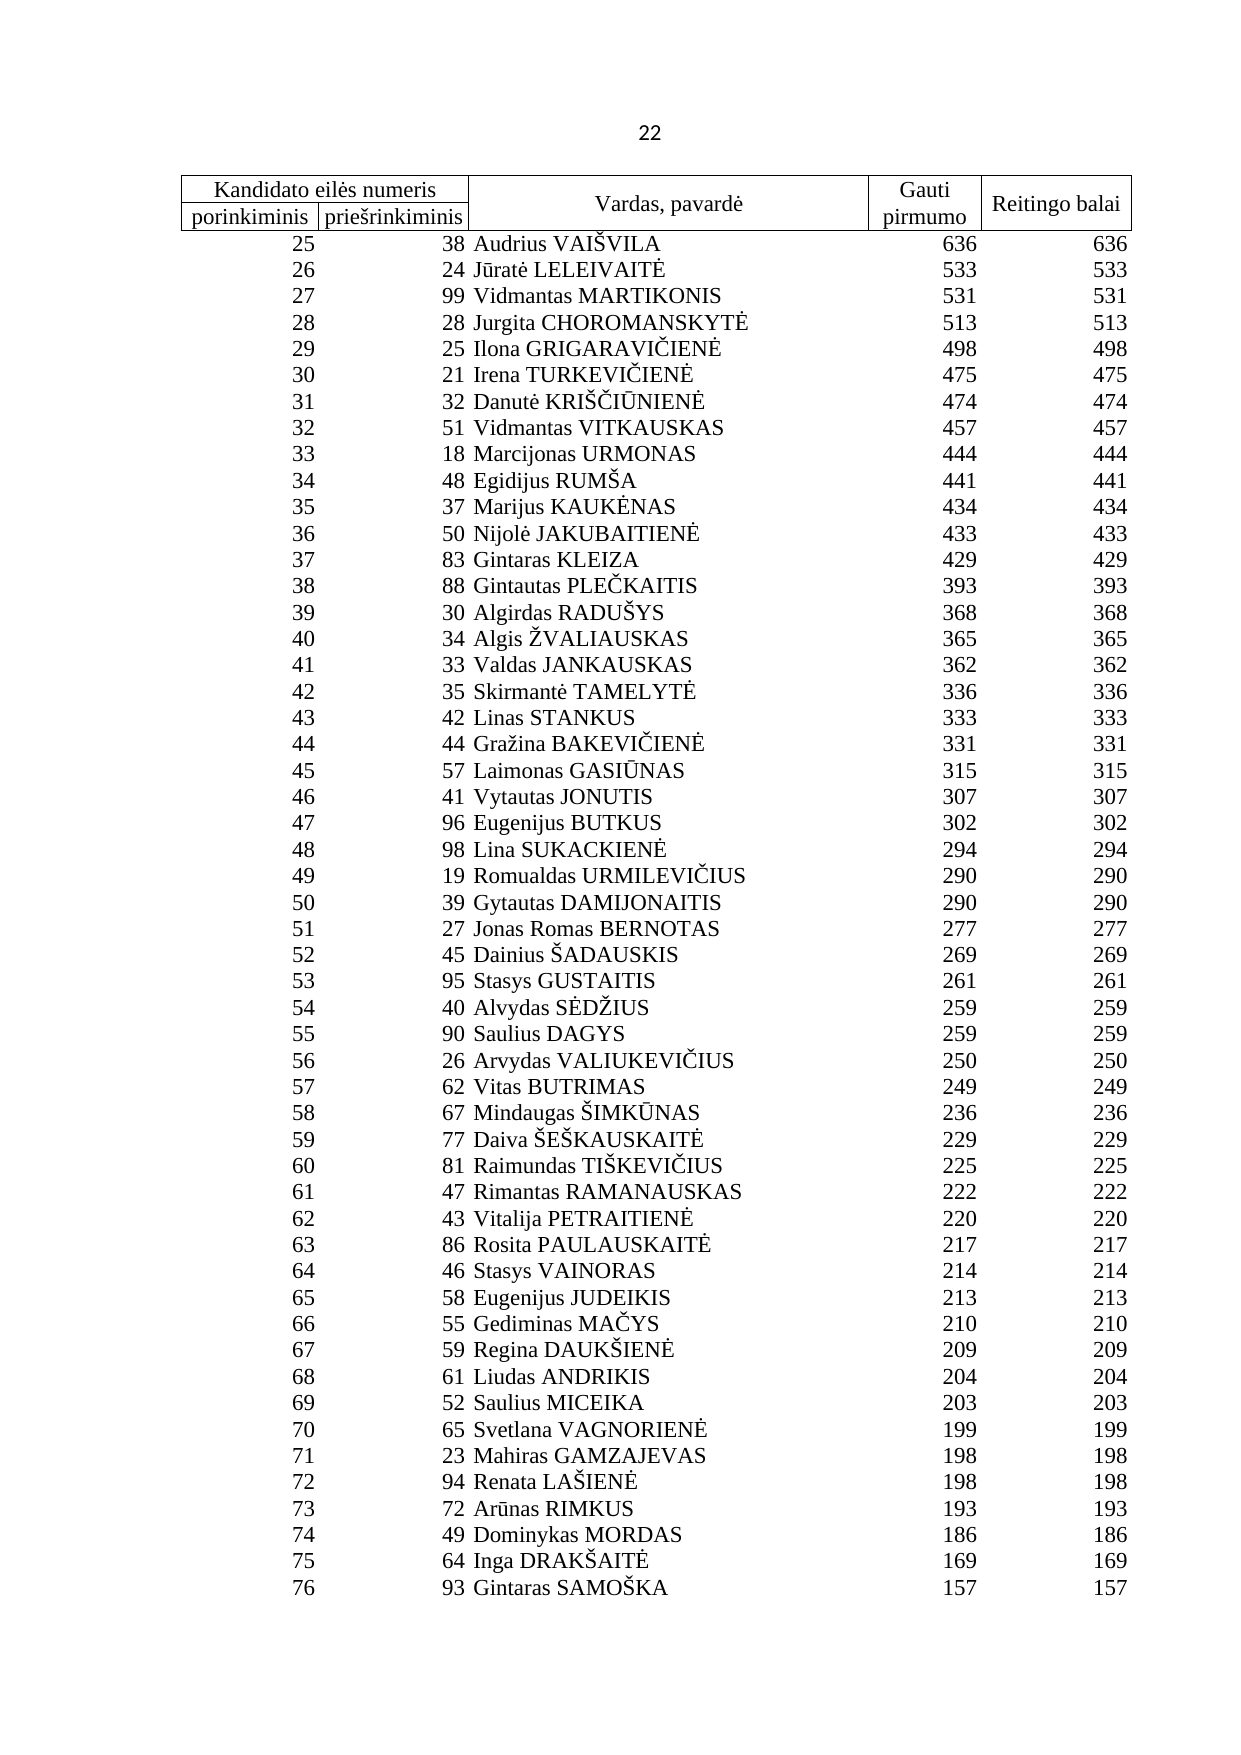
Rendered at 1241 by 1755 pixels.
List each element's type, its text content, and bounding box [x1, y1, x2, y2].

table_cell Renata LAŠIENĖ [469, 1468, 868, 1495]
table_cell Regina DAUKŠIENĖ [469, 1337, 868, 1363]
table_cell 35 [319, 678, 469, 704]
table_cell 433 [869, 520, 981, 546]
table_cell 42 [319, 704, 469, 730]
table_cell Lina SUKACKIENĖ [469, 836, 868, 862]
table_cell 498 [869, 335, 981, 361]
table_cell 434 [981, 493, 1131, 519]
table_cell 333 [981, 704, 1131, 730]
table_cell 95 [319, 968, 469, 994]
table_cell Algirdas RADUŠYS [469, 599, 868, 625]
table_cell Vytautas JONUTIS [469, 783, 868, 809]
table_cell Daiva ŠEŠKAUSKAITĖ [469, 1126, 868, 1152]
table_cell 220 [981, 1205, 1131, 1231]
table_cell 217 [869, 1231, 981, 1257]
table_cell 88 [319, 572, 469, 599]
table_cell 28 [181, 309, 319, 335]
table_cell 30 [181, 361, 319, 388]
table_cell 49 [319, 1521, 469, 1547]
table_cell 56 [181, 1047, 319, 1073]
table_cell 434 [869, 493, 981, 519]
table_cell Jurgita CHOROMANSKYTĖ [469, 309, 868, 335]
table_cell 67 [319, 1099, 469, 1126]
table_cell 429 [981, 546, 1131, 572]
table_cell 365 [981, 625, 1131, 651]
table_cell 213 [981, 1284, 1131, 1310]
table_cell 217 [981, 1231, 1131, 1257]
table_cell 65 [181, 1284, 319, 1310]
table_cell Dainius ŠADAUSKIS [469, 941, 868, 968]
table_cell 30 [319, 599, 469, 625]
table_cell 209 [981, 1337, 1131, 1363]
table_cell 294 [869, 836, 981, 862]
table_cell 214 [981, 1258, 1131, 1284]
table_cell 52 [319, 1389, 469, 1416]
table_cell 69 [181, 1389, 319, 1416]
table_cell 61 [181, 1179, 319, 1205]
table_cell Vitalija PETRAITIENĖ [469, 1205, 868, 1231]
table_cell 33 [181, 441, 319, 467]
table_cell 57 [181, 1073, 319, 1099]
table_cell 259 [981, 1020, 1131, 1047]
table_cell 533 [869, 256, 981, 282]
table_cell Mahiras GAMZAJEVAS [469, 1442, 868, 1468]
table_cell 531 [869, 283, 981, 309]
table_cell 204 [869, 1363, 981, 1389]
table_cell 198 [981, 1468, 1131, 1495]
table_cell 57 [319, 757, 469, 783]
table_cell 47 [181, 810, 319, 836]
table_cell Gintaras KLEIZA [469, 546, 868, 572]
table_cell Vidmantas VITKAUSKAS [469, 414, 868, 441]
table_cell 336 [869, 678, 981, 704]
table_cell 45 [181, 757, 319, 783]
table_cell 290 [981, 889, 1131, 915]
table_cell 98 [319, 836, 469, 862]
table_cell 46 [319, 1258, 469, 1284]
table_cell 32 [181, 414, 319, 441]
table_cell 55 [319, 1310, 469, 1337]
table_cell Marijus KAUKĖNAS [469, 493, 868, 519]
table_cell 65 [319, 1416, 469, 1442]
table_cell 250 [869, 1047, 981, 1073]
table_cell 48 [319, 467, 469, 493]
table_cell 368 [981, 599, 1131, 625]
table_cell Gražina BAKEVIČIENĖ [469, 730, 868, 757]
table_cell porinkiminis [182, 203, 318, 230]
table_cell Skirmantė TAMELYTĖ [469, 678, 868, 704]
table_cell 302 [981, 810, 1131, 836]
table_cell 68 [181, 1363, 319, 1389]
table_cell 475 [981, 361, 1131, 388]
table_cell 277 [869, 915, 981, 941]
table_cell 99 [319, 283, 469, 309]
table_cell 37 [319, 493, 469, 519]
table_cell 259 [869, 1020, 981, 1047]
table_cell 64 [319, 1548, 469, 1574]
table_cell 636 [981, 231, 1131, 256]
table_cell Rimantas RAMANAUSKAS [469, 1179, 868, 1205]
table_cell 441 [981, 467, 1131, 493]
table_header Vardas, pavardė [469, 176, 868, 230]
table_cell 214 [869, 1258, 981, 1284]
table_cell 531 [981, 283, 1131, 309]
table_cell 444 [869, 441, 981, 467]
table_cell 333 [869, 704, 981, 730]
table_cell 198 [869, 1442, 981, 1468]
table_cell Irena TURKEVIČIENĖ [469, 361, 868, 388]
table_cell Nijolė JAKUBAITIENĖ [469, 520, 868, 546]
table_cell 302 [869, 810, 981, 836]
table_cell Dominykas MORDAS [469, 1521, 868, 1547]
table_cell 73 [181, 1495, 319, 1521]
table_cell 42 [181, 678, 319, 704]
table_cell 210 [981, 1310, 1131, 1337]
table_cell 198 [869, 1468, 981, 1495]
table_cell 55 [181, 1020, 319, 1047]
table_cell 24 [319, 256, 469, 282]
table_cell 34 [319, 625, 469, 651]
table_cell 43 [181, 704, 319, 730]
table_cell 533 [981, 256, 1131, 282]
table_cell 71 [181, 1442, 319, 1468]
table_cell 220 [869, 1205, 981, 1231]
table_cell 213 [869, 1284, 981, 1310]
table_cell 63 [181, 1231, 319, 1257]
table_cell 43 [319, 1205, 469, 1231]
table_cell 199 [869, 1416, 981, 1442]
table_cell 513 [981, 309, 1131, 335]
table_cell 96 [319, 810, 469, 836]
table_cell 193 [869, 1495, 981, 1521]
table_cell 331 [869, 730, 981, 757]
table_cell Stasys VAINORAS [469, 1258, 868, 1284]
table_cell 222 [869, 1179, 981, 1205]
table_cell 210 [869, 1310, 981, 1337]
table_cell 61 [319, 1363, 469, 1389]
table_cell 41 [319, 783, 469, 809]
table_cell 236 [981, 1099, 1131, 1126]
table_header Reitingo balai [982, 176, 1131, 230]
table_cell 40 [181, 625, 319, 651]
table_cell 441 [869, 467, 981, 493]
table_cell Egidijus RUMŠA [469, 467, 868, 493]
table_cell 32 [319, 388, 469, 414]
table_cell priešrinkiminis [319, 203, 468, 230]
table_cell 38 [319, 231, 469, 256]
table_cell 474 [981, 388, 1131, 414]
table_cell Laimonas GASIŪNAS [469, 757, 868, 783]
table_cell 38 [181, 572, 319, 599]
table_cell 433 [981, 520, 1131, 546]
table_cell 315 [869, 757, 981, 783]
table_cell 229 [981, 1126, 1131, 1152]
table_cell 261 [869, 968, 981, 994]
table_cell 269 [981, 941, 1131, 968]
table_cell 74 [181, 1521, 319, 1547]
table_cell 34 [181, 467, 319, 493]
table_cell Saulius MICEIKA [469, 1389, 868, 1416]
table_cell 225 [981, 1152, 1131, 1178]
table_cell Eugenijus JUDEIKIS [469, 1284, 868, 1310]
table_cell 72 [319, 1495, 469, 1521]
table_cell 28 [319, 309, 469, 335]
table_cell 444 [981, 441, 1131, 467]
table_header Kandidato eilės numeris [182, 176, 468, 202]
table_cell 44 [319, 730, 469, 757]
table_cell 222 [981, 1179, 1131, 1205]
table_cell Linas STANKUS [469, 704, 868, 730]
table_cell 498 [981, 335, 1131, 361]
table_cell 250 [981, 1047, 1131, 1073]
table_cell 236 [869, 1099, 981, 1126]
table_cell Gintautas PLEČKAITIS [469, 572, 868, 599]
table_cell 50 [181, 889, 319, 915]
table_cell Inga DRAKŠAITĖ [469, 1548, 868, 1574]
table_cell Jūratė LELEIVAITĖ [469, 256, 868, 282]
table_cell 35 [181, 493, 319, 519]
table_cell 26 [181, 256, 319, 282]
table_cell 261 [981, 968, 1131, 994]
table_cell 59 [319, 1337, 469, 1363]
table_cell 50 [319, 520, 469, 546]
table_cell 64 [181, 1258, 319, 1284]
table_cell 475 [869, 361, 981, 388]
table_cell 39 [181, 599, 319, 625]
table_cell 307 [869, 783, 981, 809]
table_cell 259 [981, 994, 1131, 1020]
table_cell 290 [869, 862, 981, 888]
table_cell 62 [181, 1205, 319, 1231]
table_cell 362 [869, 651, 981, 678]
table_cell Vitas BUTRIMAS [469, 1073, 868, 1099]
table_cell 29 [181, 335, 319, 361]
table_cell Audrius VAIŠVILA [469, 231, 868, 256]
table_cell 393 [869, 572, 981, 599]
table_cell 81 [319, 1152, 469, 1178]
table_cell 54 [181, 994, 319, 1020]
table_cell 33 [319, 651, 469, 678]
table_cell 307 [981, 783, 1131, 809]
table_cell 249 [981, 1073, 1131, 1099]
table_cell 44 [181, 730, 319, 757]
table_cell 45 [319, 941, 469, 968]
table_cell 58 [181, 1099, 319, 1126]
table_cell Gytautas DAMIJONAITIS [469, 889, 868, 915]
table_cell 198 [981, 1442, 1131, 1468]
table_cell 199 [981, 1416, 1131, 1442]
table_cell 186 [869, 1521, 981, 1547]
table_cell 58 [319, 1284, 469, 1310]
table_cell 51 [181, 915, 319, 941]
table_cell Alvydas SĖDŽIUS [469, 994, 868, 1020]
table_cell 46 [181, 783, 319, 809]
table_cell 457 [981, 414, 1131, 441]
table_cell 37 [181, 546, 319, 572]
table_cell 315 [981, 757, 1131, 783]
table_cell 21 [319, 361, 469, 388]
table_cell 513 [869, 309, 981, 335]
table_cell 331 [981, 730, 1131, 757]
table_cell Ilona GRIGARAVIČIENĖ [469, 335, 868, 361]
table_cell 429 [869, 546, 981, 572]
table_cell 225 [869, 1152, 981, 1178]
table_cell 290 [981, 862, 1131, 888]
table_cell 59 [181, 1126, 319, 1152]
table_cell 259 [869, 994, 981, 1020]
table_cell 66 [181, 1310, 319, 1337]
table_cell Arvydas VALIUKEVIČIUS [469, 1047, 868, 1073]
table_cell 19 [319, 862, 469, 888]
table_cell 60 [181, 1152, 319, 1178]
table_cell Mindaugas ŠIMKŪNAS [469, 1099, 868, 1126]
table_cell 31 [181, 388, 319, 414]
table_cell Vidmantas MARTIKONIS [469, 283, 868, 309]
table_cell 203 [869, 1389, 981, 1416]
table_cell 47 [319, 1179, 469, 1205]
table_cell 169 [869, 1548, 981, 1574]
table_cell 457 [869, 414, 981, 441]
table_cell 362 [981, 651, 1131, 678]
table_cell Gediminas MAČYS [469, 1310, 868, 1337]
table_cell 636 [869, 231, 981, 256]
table_cell 76 [181, 1574, 319, 1600]
table_cell 169 [981, 1548, 1131, 1574]
table_cell 41 [181, 651, 319, 678]
table_cell 77 [319, 1126, 469, 1152]
table_cell 474 [869, 388, 981, 414]
table_cell 51 [319, 414, 469, 441]
table_cell 25 [181, 231, 319, 256]
table_header Gauti pirmumo [869, 176, 981, 230]
table_cell Danutė KRIŠČIŪNIENĖ [469, 388, 868, 414]
table_cell 157 [981, 1574, 1131, 1600]
table_cell 336 [981, 678, 1131, 704]
table_cell 27 [181, 283, 319, 309]
table_cell Algis ŽVALIAUSKAS [469, 625, 868, 651]
table_cell Svetlana VAGNORIENĖ [469, 1416, 868, 1442]
table_cell Marcijonas URMONAS [469, 441, 868, 467]
table_cell Raimundas TIŠKEVIČIUS [469, 1152, 868, 1178]
table_cell Jonas Romas BERNOTAS [469, 915, 868, 941]
table_cell Stasys GUSTAITIS [469, 968, 868, 994]
table_cell 36 [181, 520, 319, 546]
table_cell 72 [181, 1468, 319, 1495]
table_cell 277 [981, 915, 1131, 941]
table_cell 18 [319, 441, 469, 467]
table_cell 368 [869, 599, 981, 625]
table_cell 269 [869, 941, 981, 968]
table_cell Rosita PAULAUSKAITĖ [469, 1231, 868, 1257]
table_cell 39 [319, 889, 469, 915]
table_cell 25 [319, 335, 469, 361]
table_cell Saulius DAGYS [469, 1020, 868, 1047]
table_cell 186 [981, 1521, 1131, 1547]
table_cell 48 [181, 836, 319, 862]
table_cell 229 [869, 1126, 981, 1152]
table_cell 209 [869, 1337, 981, 1363]
table_cell 393 [981, 572, 1131, 599]
table_cell 83 [319, 546, 469, 572]
table_cell 365 [869, 625, 981, 651]
table_cell 93 [319, 1574, 469, 1600]
table_cell 40 [319, 994, 469, 1020]
table_cell 23 [319, 1442, 469, 1468]
table_cell 52 [181, 941, 319, 968]
table_cell 67 [181, 1337, 319, 1363]
table_cell 204 [981, 1363, 1131, 1389]
table_cell 27 [319, 915, 469, 941]
table_cell Valdas JANKAUSKAS [469, 651, 868, 678]
table_cell 75 [181, 1548, 319, 1574]
table_cell 94 [319, 1468, 469, 1495]
table_cell 53 [181, 968, 319, 994]
table_cell Romualdas URMILEVIČIUS [469, 862, 868, 888]
table_cell 86 [319, 1231, 469, 1257]
table_cell 203 [981, 1389, 1131, 1416]
table_cell 62 [319, 1073, 469, 1099]
table_cell 294 [981, 836, 1131, 862]
table_cell Arūnas RIMKUS [469, 1495, 868, 1521]
table_cell 157 [869, 1574, 981, 1600]
table_cell Eugenijus BUTKUS [469, 810, 868, 836]
table_cell 193 [981, 1495, 1131, 1521]
table_cell Gintaras SAMOŠKA [469, 1574, 868, 1600]
table_cell 249 [869, 1073, 981, 1099]
table_cell 90 [319, 1020, 469, 1047]
table_cell 49 [181, 862, 319, 888]
table_cell 290 [869, 889, 981, 915]
table_cell 70 [181, 1416, 319, 1442]
table_cell 26 [319, 1047, 469, 1073]
table_cell Liudas ANDRIKIS [469, 1363, 868, 1389]
